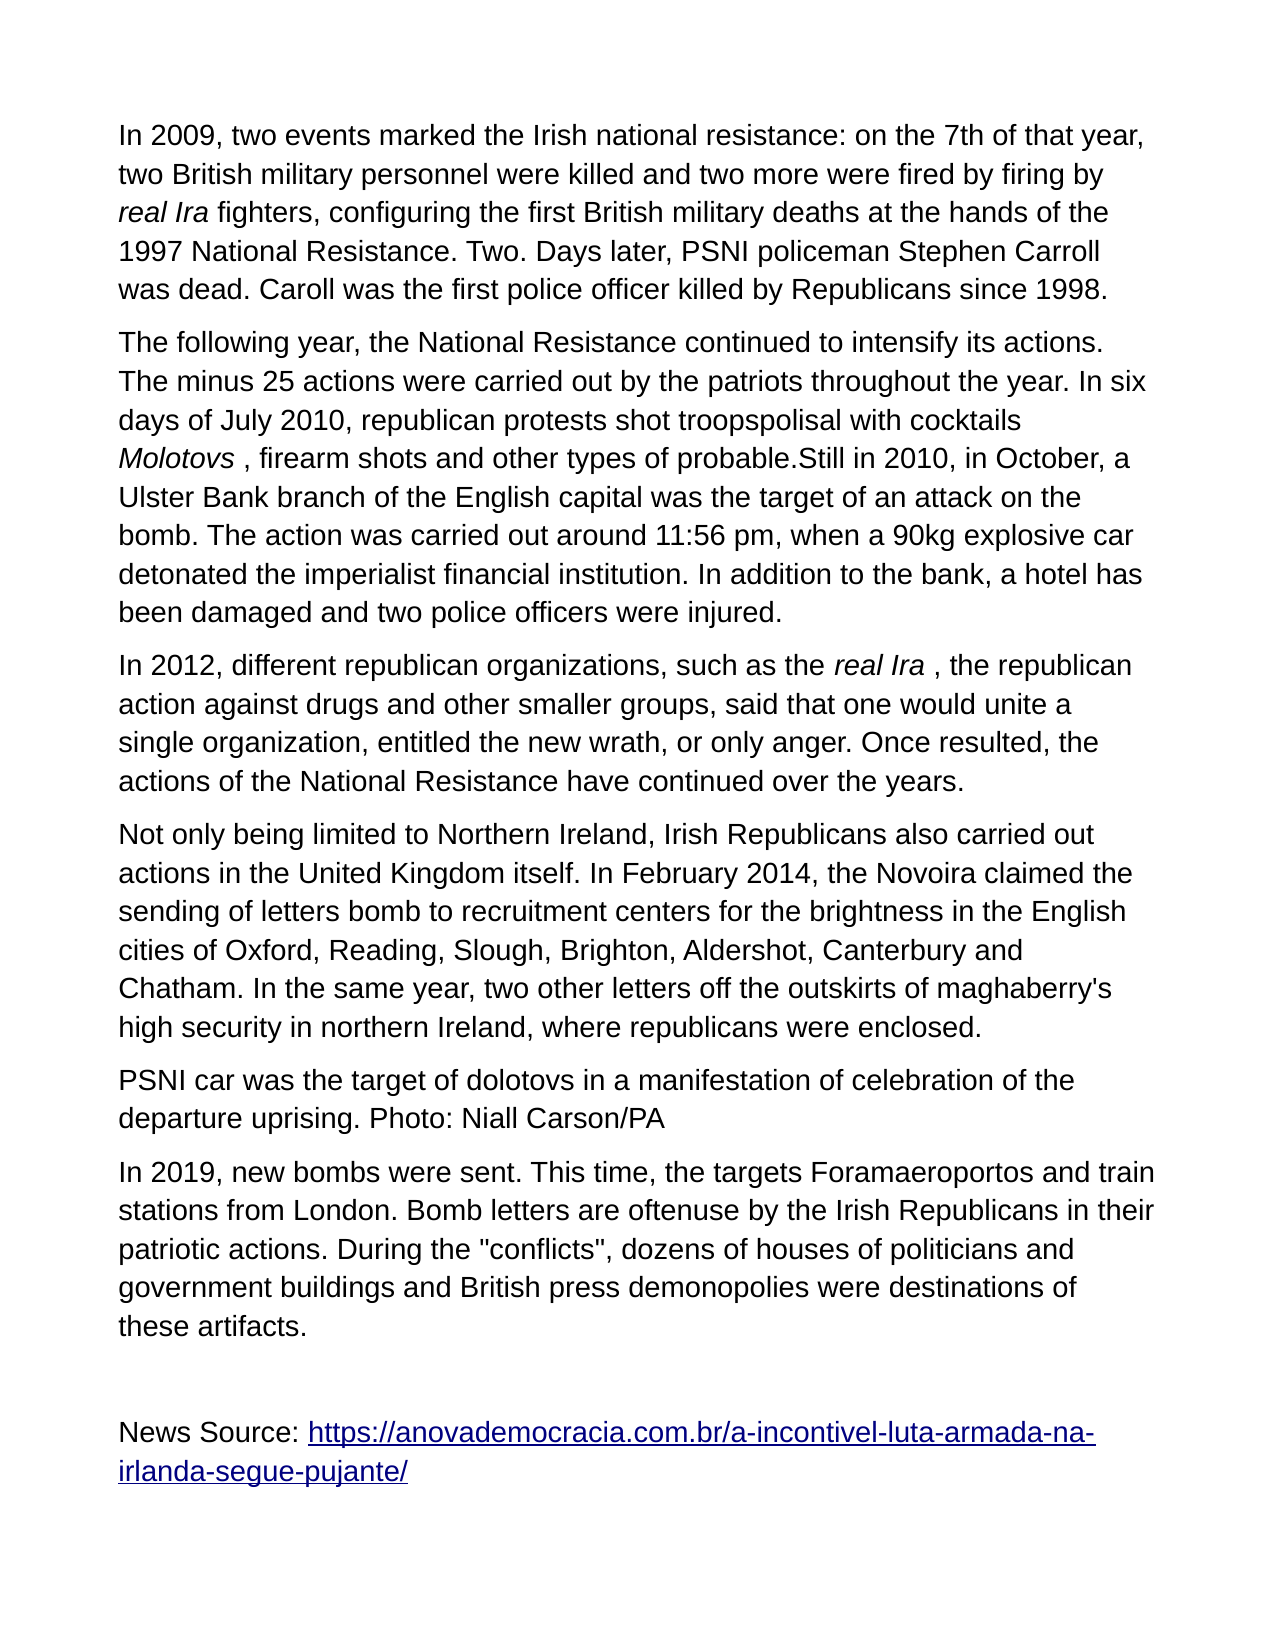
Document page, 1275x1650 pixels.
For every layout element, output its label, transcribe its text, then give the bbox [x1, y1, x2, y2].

text The following year, the National Resistance continued to intensify its actions. The minus 25 actions were carried out by the patriots throughout the year. In six days of July 2010, republican protests shot troopspolisal with cocktails Molotovs , firearm shots and other types of probable.Still in 2010, in October, a Ulster Bank branch of the English capital was the target of an attack on the bomb. The action was carried out around 11:56 pm, when a 90kg explosive car detonated the imperialist financial institution. In addition to the bank, a hotel has been damaged and two police officers were injured. [118, 325, 1157, 629]
text News Source: https://anovademocracia.com.br/a-incontivel-luta-armada-na-irlanda-segue-pujante/ [118, 1415, 1157, 1487]
text In 2019, new bombs were sent. This time, the targets Foramaeroportos and train stations from London. Bomb letters are oftenuse by the Irish Republicans in their patriotic actions. During the "conflicts", dozens of houses of politicians and government buildings and British press demonopolies were destinations of these artifacts. [118, 1154, 1157, 1342]
text In 2012, different republican organizations, such as the real Ira , the republican action against drugs and other smaller groups, said that one would unite a single organization, entitled the new wrath, or only anger. Once resulted, the actions of the National Resistance have continued over the years. [118, 648, 1157, 797]
text PSNI car was the target of dolotovs in a manifestation of celebration of the departure uprising. Photo: Niall Carson/PA [118, 1063, 1157, 1135]
text In 2009, two events marked the Irish national resistance: on the 7th of that year, two British military personnel were killed and two more were fired by firing by real Ira fighters, configuring the first British military deaths at the hands of the 1997 National Resistance. Two. Days later, PSNI policeman Stephen Carroll was dead. Caroll was the first police officer killed by Republicans since 1998. [118, 118, 1157, 306]
text Not only being limited to Northern Ireland, Irish Republicans also carried out actions in the United Kingdom itself. In February 2014, the Novoira claimed the sending of letters bomb to recruitment centers for the brightness in the English cities of Oxford, Reading, Slough, Brighton, Aldershot, Canterbury and Chatham. In the same year, two other letters off the outskirts of maghaberry's high security in northern Ireland, where republicans were enclosed. [118, 817, 1157, 1043]
